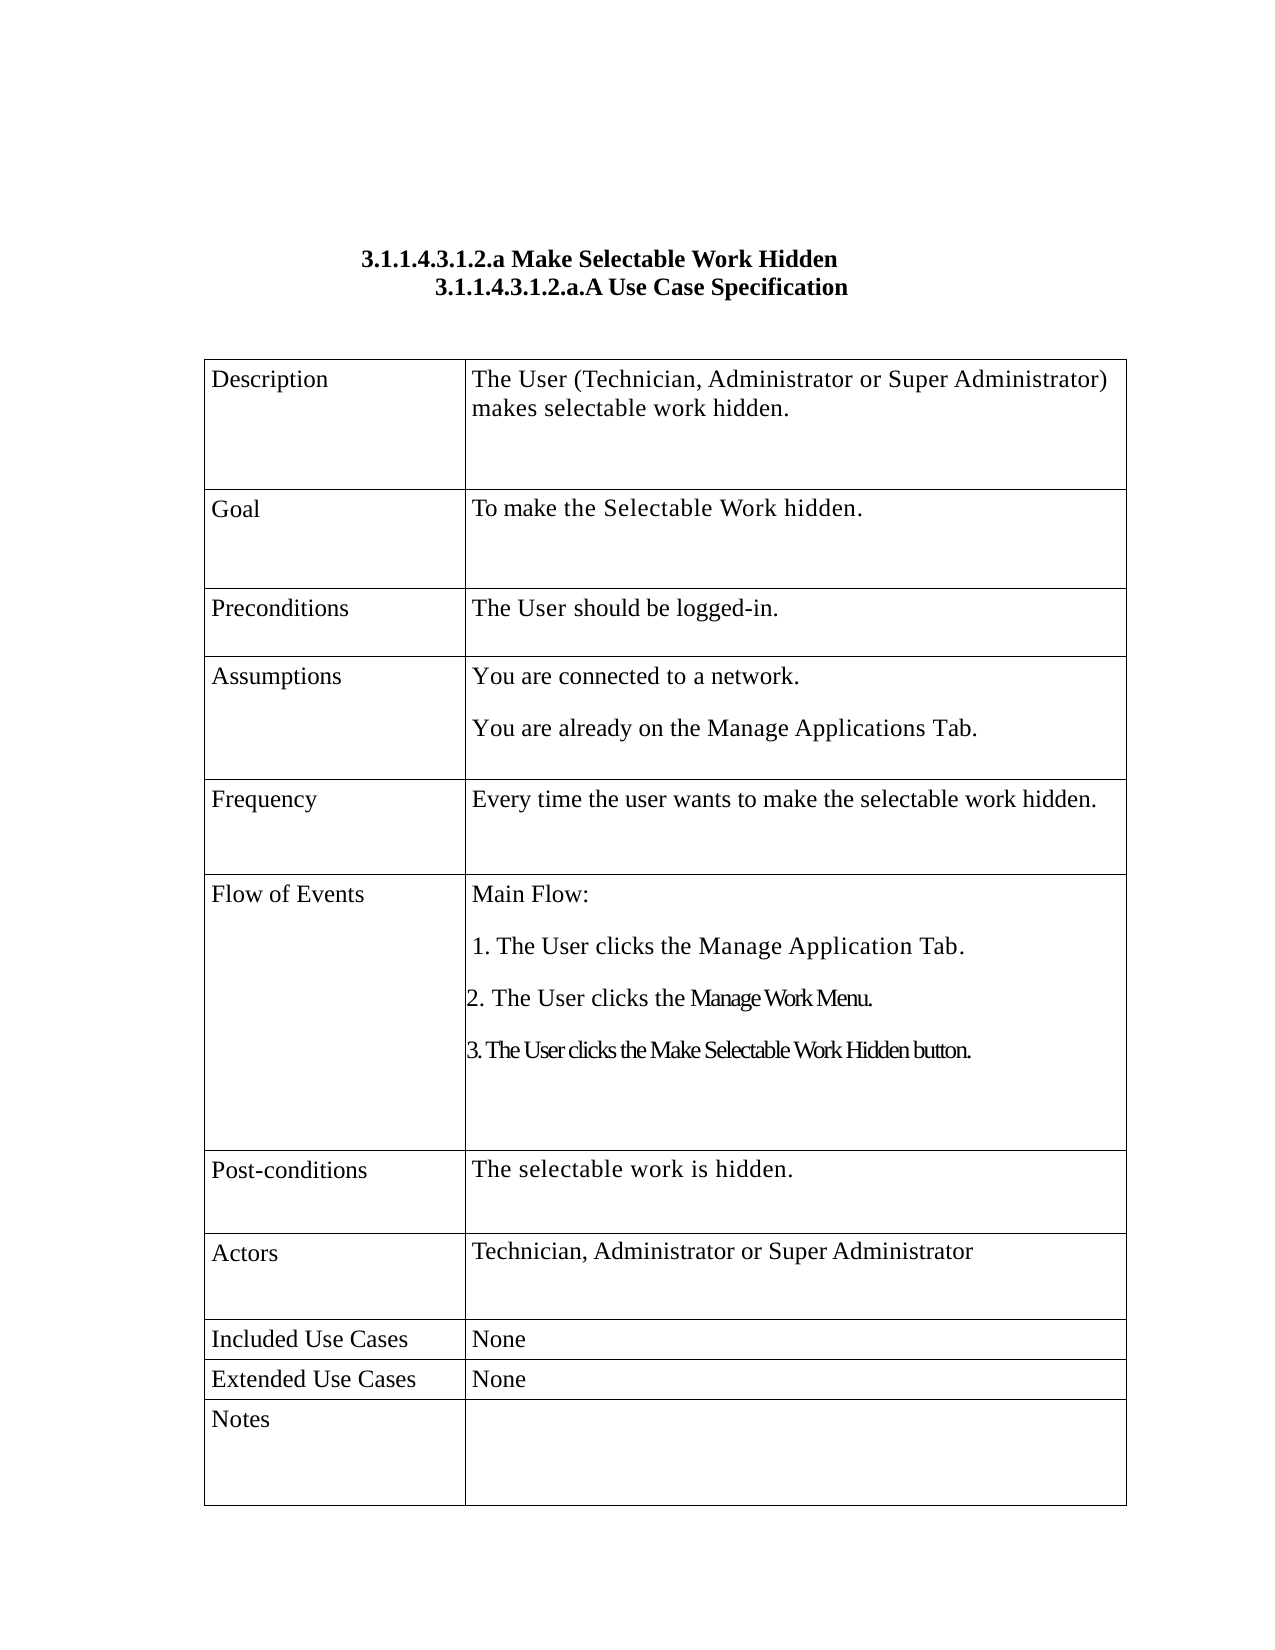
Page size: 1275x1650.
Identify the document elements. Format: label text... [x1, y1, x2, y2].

table_cell Included Use Cases [205, 1320, 465, 1359]
table_cell You are connected to a network. You are already on the Manage Applications Tab. [466, 657, 1126, 779]
table_cell Extended Use Cases [205, 1360, 465, 1398]
table_cell Notes [205, 1400, 465, 1505]
table_cell Flow of Events [205, 875, 465, 1150]
table_cell The selectable work is hidden. [466, 1151, 1126, 1233]
table_header Description [205, 360, 465, 489]
table_cell The User should be logged-in. [466, 589, 1126, 656]
table_cell Technician, Administrator or Super Administrator [466, 1234, 1126, 1319]
table_cell Actors [205, 1234, 465, 1319]
table_cell Assumptions [205, 657, 465, 779]
table_cell Every time the user wants to make the selectable work hidden. [466, 780, 1126, 874]
table_cell None [466, 1360, 1126, 1398]
table_cell Main Flow: 1. The User clicks the Manage Application Tab. 2. The User clicks the Manage Work Menu. 3. The User clicks the Make Selectable Work Hidden button. [466, 875, 1126, 1150]
table_cell Preconditions [205, 589, 465, 656]
table_cell Post-conditions [205, 1151, 465, 1233]
text 3.1.1.4.3.1.2.a Make Selectable Work Hidden [139, 244, 1135, 272]
table_cell [466, 1400, 1126, 1505]
table_cell Goal [205, 490, 465, 588]
table_header The User (Technician, Administrator or Super Administrator) makes selectable work hidden. [466, 360, 1126, 489]
text 3.1.1.4.3.1.2.a.A Use Case Specification [139, 272, 1135, 301]
table_cell To make the Selectable Work hidden. [466, 490, 1126, 588]
table_cell None [466, 1320, 1126, 1359]
table_cell Frequency [205, 780, 465, 874]
